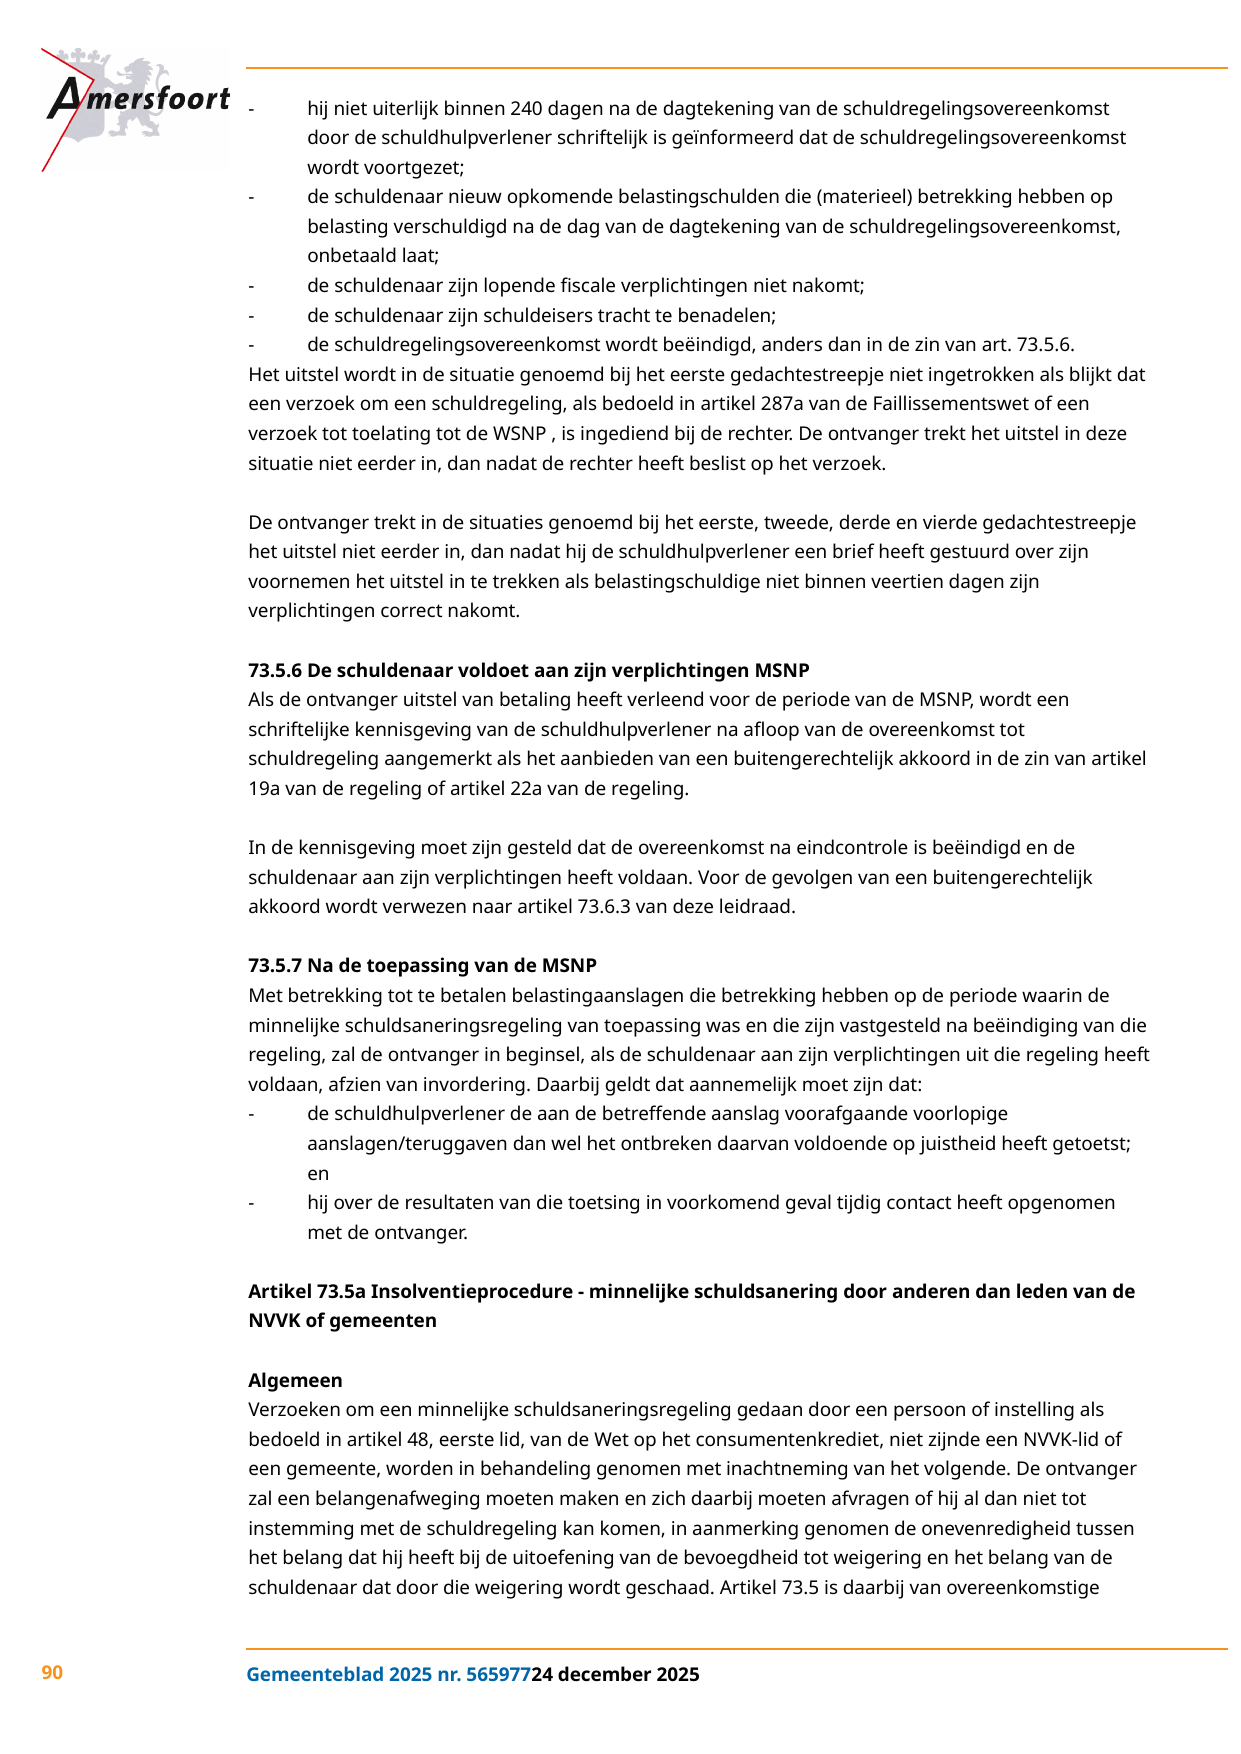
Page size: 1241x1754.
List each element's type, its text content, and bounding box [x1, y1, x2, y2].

text 73.5.6 De schuldenaar voldoet aan zijn verplichtingen MSNP [248, 657, 1152, 683]
text Als de ontvanger uitstel van betaling heeft verleend voor de periode van de MSNP, wordt een schriftelijke kennisgeving van de schuldhulpverlener na afloop van de overeenkomst tot schuldregeling aangemerkt als het aanbieden van een buitengerechtelijk akkoord in de zin van artikel 19a van de regeling of artikel 22a van de regeling. [248, 686, 1152, 801]
text Met betrekking tot te betalen belastingaanslagen die betrekking hebben op de periode waarin de minnelijke schuldsaneringsregeling van toepassing was en die zijn vastgesteld na beëindiging van die regeling, zal de ontvanger in beginsel, als de schuldenaar aan zijn verplichtingen uit die regeling heeft voldaan, afzien van invordering. Daarbij geldt dat aannemelijk moet zijn dat: [248, 982, 1152, 1097]
text De ontvanger trekt in de situaties genoemd bij het eerste, tweede, derde en vierde gedachtestreepje het uitstel niet eerder in, dan nadat hij de schuldhulpverlener een brief heeft gestuurd over zijn voornemen het uitstel in te trekken als belastingschuldige niet binnen veertien dagen zijn verplichtingen correct nakomt. [248, 509, 1152, 623]
list de schuldenaar zijn schuldeisers tracht te benadelen; [248, 302, 1152, 328]
text Artikel 73.5a Insolventieprocedure - minnelijke schuldsanering door anderen dan leden van de NVVK of gemeenten [248, 1278, 1152, 1333]
list de schuldregelingsovereenkomst wordt beëindigd, anders dan in de zin van art. 73.5.6. [248, 331, 1152, 357]
list hij niet uiterlijk binnen 240 dagen na de dagtekening van de schuldregelingsovereenkomst door de schuldhulpverlener schriftelijk is geïnformeerd dat de schuldregelingsovereenkomst wordt voortgezet; [248, 95, 1152, 180]
text Algemeen [248, 1367, 1152, 1393]
text 73.5.7 Na de toepassing van de MSNP [248, 953, 1152, 978]
text Verzoeken om een minnelijke schuldsaneringsregeling gedaan door een persoon of instelling als bedoeld in artikel 48, eerste lid, van de Wet op het consumentenkrediet, niet zijnde een NVVK-lid of een gemeente, worden in behandeling genomen met inachtneming van het volgende. De ontvanger zal een belangenafweging moeten maken en zich daarbij moeten afvragen of hij al dan niet tot instemming met de schuldregeling kan komen, in aanmerking genomen de onevenredigheid tussen het belang dat hij heeft bij de uitoefening van de bevoegdheid tot weigering en het belang van de schuldenaar dat door die weigering wordt geschaad. Artikel 73.5 is daarbij van overeenkomstige [248, 1396, 1152, 1600]
picture [41, 47, 231, 172]
list hij over de resultaten van die toetsing in voorkomend geval tijdig contact heeft opgenomen met de ontvanger. [248, 1189, 1152, 1245]
list de schuldenaar nieuw opkomende belastingschulden die (materieel) betrekking hebben op belasting verschuldigd na de dag van de dagtekening van de schuldregelingsovereenkomst, onbetaald laat; [248, 183, 1152, 268]
list de schuldenaar zijn lopende fiscale verplichtingen niet nakomt; [248, 272, 1152, 298]
list de schuldhulpverlener de aan de betreffende aanslag voorafgaande voorlopige aanslagen/teruggaven dan wel het ontbreken daarvan voldoende op juistheid heeft getoetst; en [248, 1101, 1152, 1186]
text Het uitstel wordt in de situatie genoemd bij het eerste gedachtestreepje niet ingetrokken als blijkt dat een verzoek om een schuldregeling, als bedoeld in artikel 287a van de Faillissementswet of een verzoek tot toelating tot de WSNP , is ingediend bij de rechter. De ontvanger trekt het uitstel in deze situatie niet eerder in, dan nadat de rechter heeft beslist op het verzoek. [248, 361, 1152, 476]
text In de kennisgeving moet zijn gesteld dat de overeenkomst na eindcontrole is beëindigd en de schuldenaar aan zijn verplichtingen heeft voldaan. Voor de gevolgen van een buitengerechtelijk akkoord wordt verwezen naar artikel 73.6.3 van deze leidraad. [248, 834, 1152, 919]
